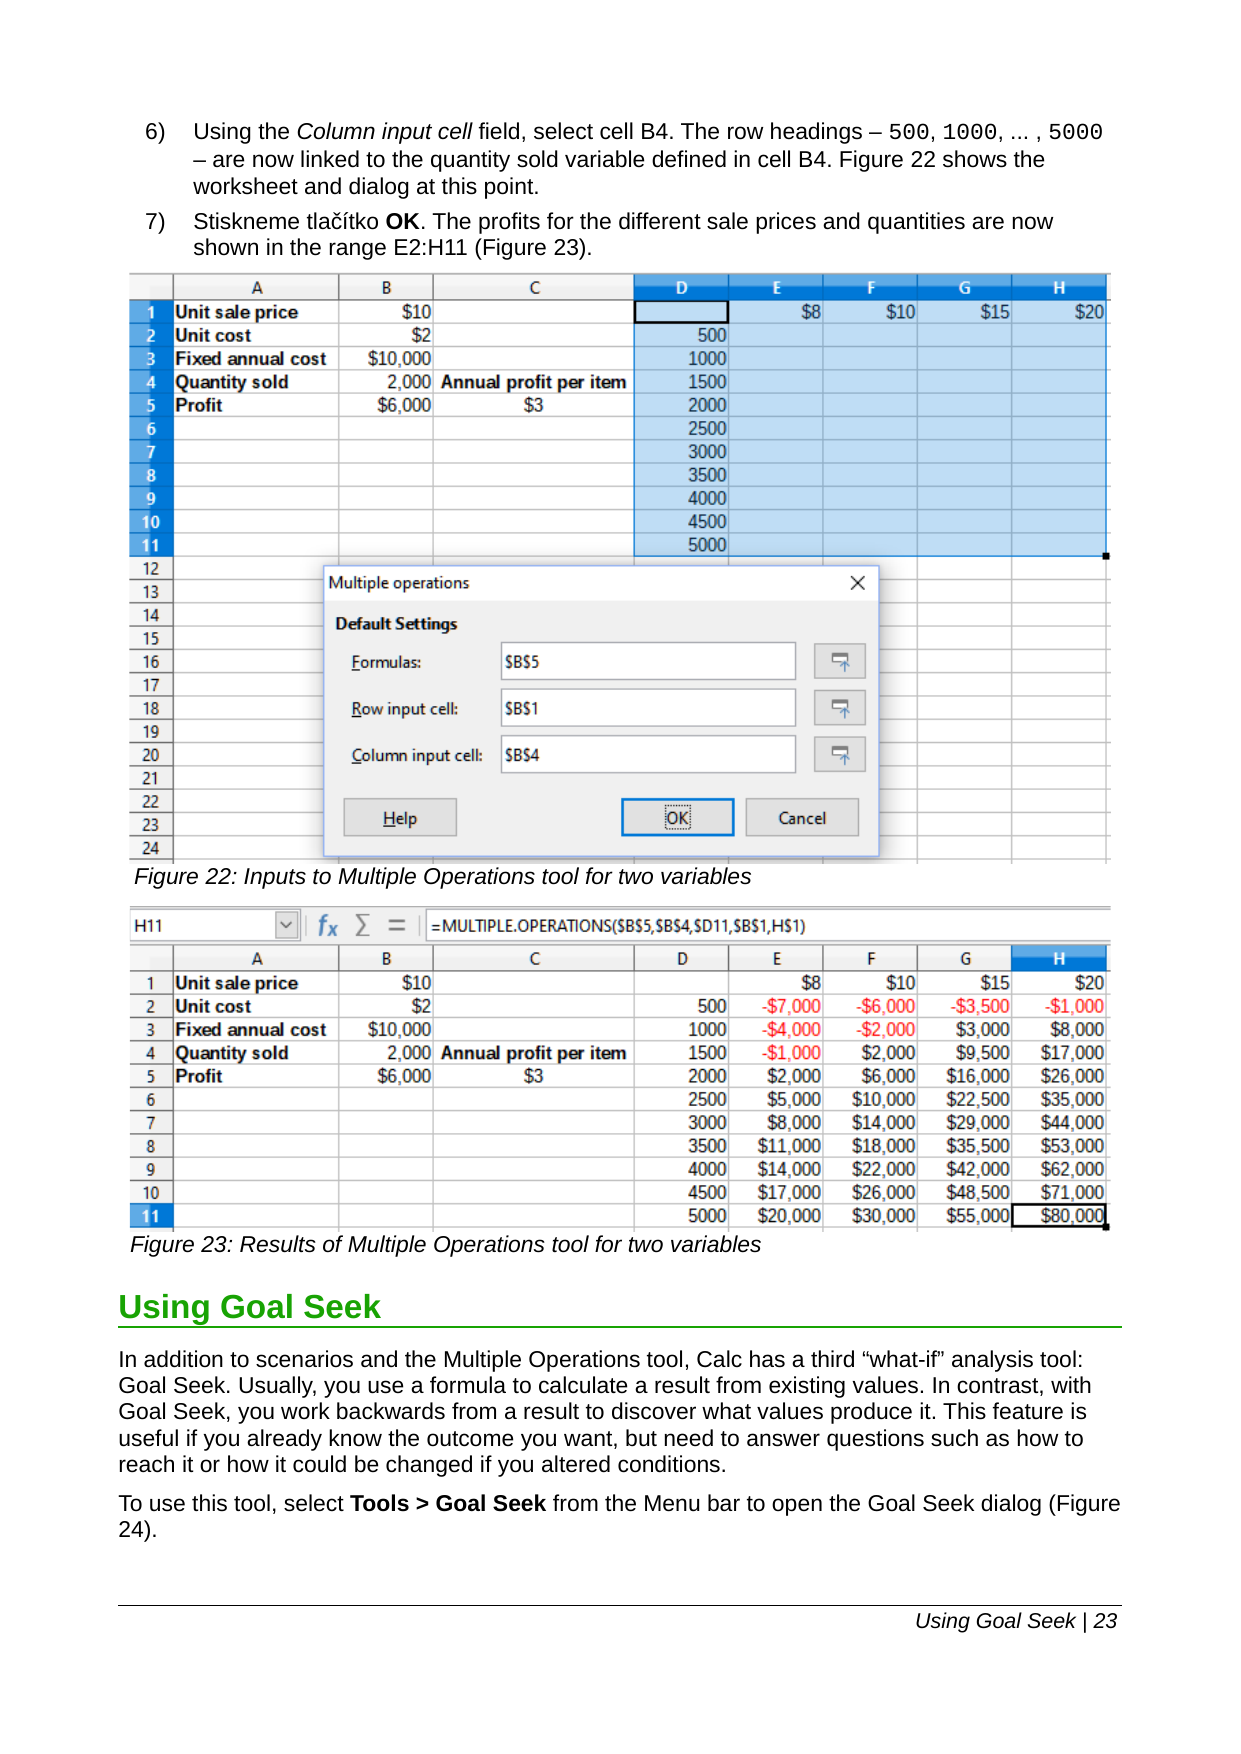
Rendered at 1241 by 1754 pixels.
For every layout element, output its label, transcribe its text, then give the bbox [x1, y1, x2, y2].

list Stiskneme tlačítko OK. The profits for the different sale prices and quantities are now shown in the range E2:H11 (Figure 23). [165, 208, 1122, 261]
text Figure 22: Inputs to Multiple Operations tool for two variables [134, 864, 1106, 889]
text In addition to scenarios and the Multiple Operations tool, Calc has a third “what-if” analysis tool: Goal Seek. Usually, you use a formula to calculate a result from existing values. In contrast, with Goal Seek, you work backwards from a result to discover what values produce it. This feature is useful if you already know the outcome you want, but need to answer questions such as how to reach it or how it could be changed if you altered conditions. [118, 1346, 1122, 1477]
list Using the Column input cell field, select cell B4. The row headings – 500, 1000, ... , 5000 – are now linked to the quantity sold variable defined in cell B4. Figure 22 shows the worksheet and dialog at this point. [165, 118, 1122, 199]
text Figure 23: Results of Multiple Operations tool for two variables [130, 1232, 1111, 1258]
picture [129, 906, 1111, 1232]
subtitle Using Goal Seek [118, 1287, 1122, 1326]
text To use this tool, select Tools > Goal Seek from the Menu bar to open the Goal Seek dialog (Figure 24). [118, 1490, 1122, 1542]
picture [129, 272, 1111, 864]
